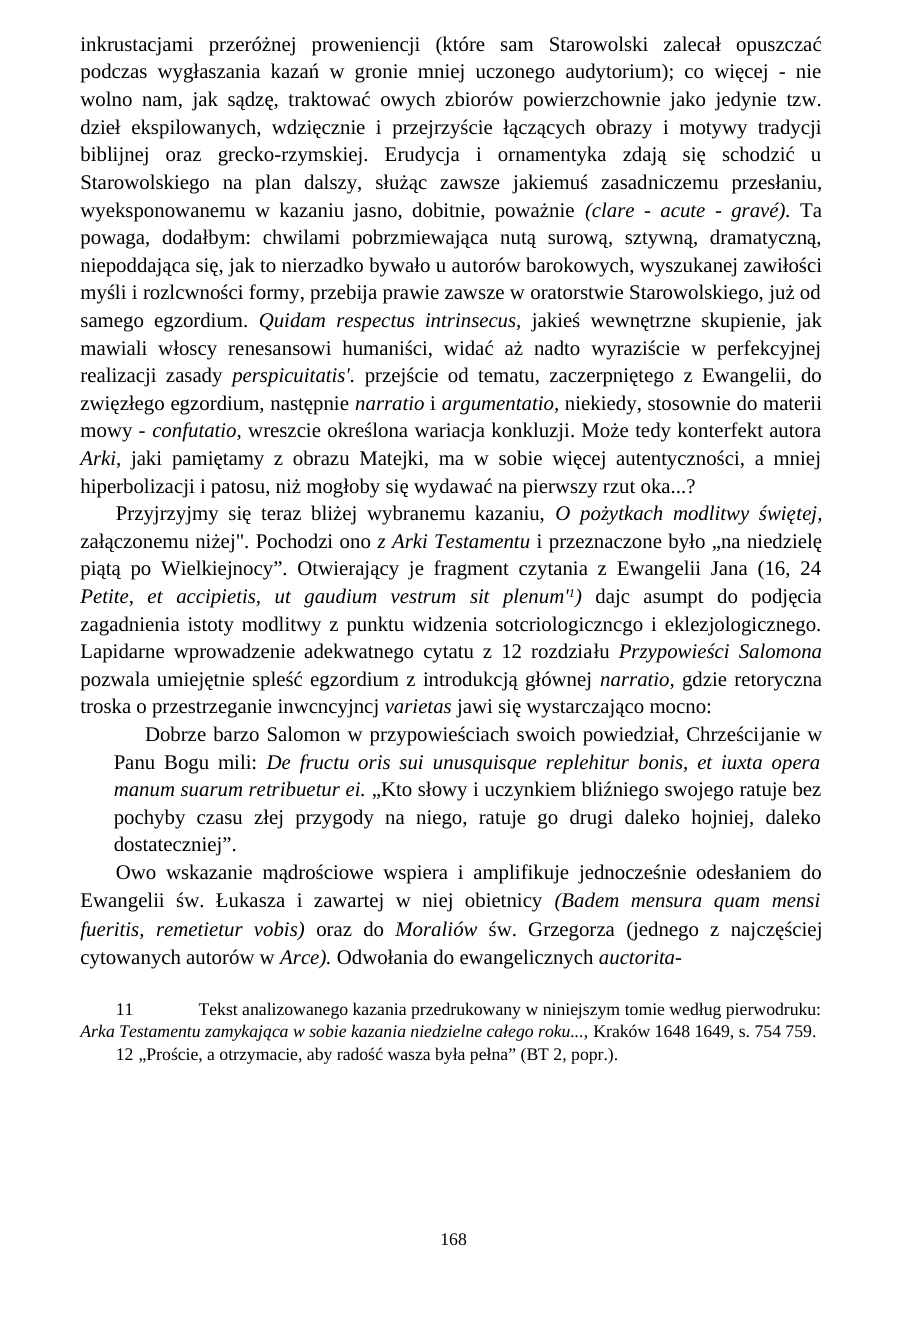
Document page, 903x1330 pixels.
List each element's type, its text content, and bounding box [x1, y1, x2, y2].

text 168 [440, 1229, 471, 1249]
list Tekst analizowanego kazania przedrukowany w niniejszym tomie według pierwodruku: Arka Testamentu zamykająca w sobie kazania niedzielne całego roku..., Kraków 1648 1649, s. 754 759. [80, 998, 822, 1042]
text Przyjrzyjmy się teraz bliżej wybranemu kazaniu, O pożytkach modlitwy świę­tej, załączonemu niżej". Pochodzi ono z Arki Testamentu i przeznaczone było „na niedzielę piątą po Wielkiejnocy”. Otwierający je fragment czytania z Ewangelii Jana (16, 24 Petite, et accipietis, ut gaudium vestrum sit plenum'1) dajc asumpt do podjęcia zagadnienia istoty modlitwy z punktu widzenia sotcriologiczncgo i eklezjologicznego. Lapidarne wprowadzenie adekwatnego cytatu z 12 rozdzia­łu Przypowieści Salomona pozwala umiejętnie spleść egzordium z introdukcją głównej narratio, gdzie retoryczna troska o przestrzeganie inwcncyjncj varietas jawi się wystarczająco mocno: [80, 501, 822, 718]
text Owo wskazanie mądrościowe wspiera i amplifikuje jednocześnie odesłaniem do Ewangelii św. Łukasza i zawartej w niej obietnicy (Badem mensura quam mensi fueritis, remetietur vobis) oraz do Moraliów św. Grzegorza (jednego z naj­częściej cytowanych autorów w Arce). Odwołania do ewangelicznych auctorita- [80, 860, 822, 969]
text inkrustacjami przeróżnej proweniencji (które sam Starowolski zalecał opuszczać podczas wygłaszania kazań w gronie mniej uczonego audytorium); co więcej - nie wolno nam, jak sądzę, traktować owych zbiorów powierzchownie jako jedynie tzw. dzieł ekspilowanych, wdzięcznie i przejrzyście łączących obrazy i motywy tradycji biblijnej oraz grecko-rzymskiej. Erudycja i ornamentyka zdają się schodzić u Starowolskiego na plan dalszy, służąc zawsze jakiemuś zasad­niczemu przesłaniu, wyeksponowanemu w kazaniu jasno, dobitnie, poważnie (clare - acute - gravé). Ta powaga, dodałbym: chwilami pobrzmiewająca nutą surową, sztywną, dramatyczną, niepoddająca się, jak to nierzadko bywało u au­torów barokowych, wyszukanej zawiłości myśli i rozlcwności formy, przebija prawie zawsze w oratorstwie Starowolskiego, już od samego egzordium. Qui­dam respectus intrinsecus, jakieś wewnętrzne skupienie, jak mawiali włoscy re­nesansowi humaniści, widać aż nadto wyraziście w perfekcyjnej realizacji zasady perspicuitatis'. przejście od tematu, zaczerpniętego z Ewangelii, do zwięzłego egzordium, następnie narratio i argumentatio, niekiedy, stosownie do materii mowy - confutatio, wreszcie określona wariacja konkluzji. Może tedy konterfekt autora Arki, jaki pamiętamy z obrazu Matejki, ma w sobie więcej autentyczności, a mniej hiperbolizacji i patosu, niż mogłoby się wydawać na pierwszy rzut oka...? [80, 32, 822, 498]
text Dobrze barzo Salomon w przypowieściach swoich powiedział, Chrześci­janie w Panu Bogu mili: De fructu oris sui unusquisque replehitur bonis, et iuxta opera manum suarum retribuetur ei. „Kto słowy i uczynkiem bliźniego swojego ratuje bez pochyby czasu złej przygody na niego, ratuje go drugi daleko hojniej, daleko dostateczniej”. [113, 722, 822, 856]
list „Proście, a otrzymacie, aby radość wasza była pełna” (BT 2, popr.). [80, 1044, 822, 1064]
